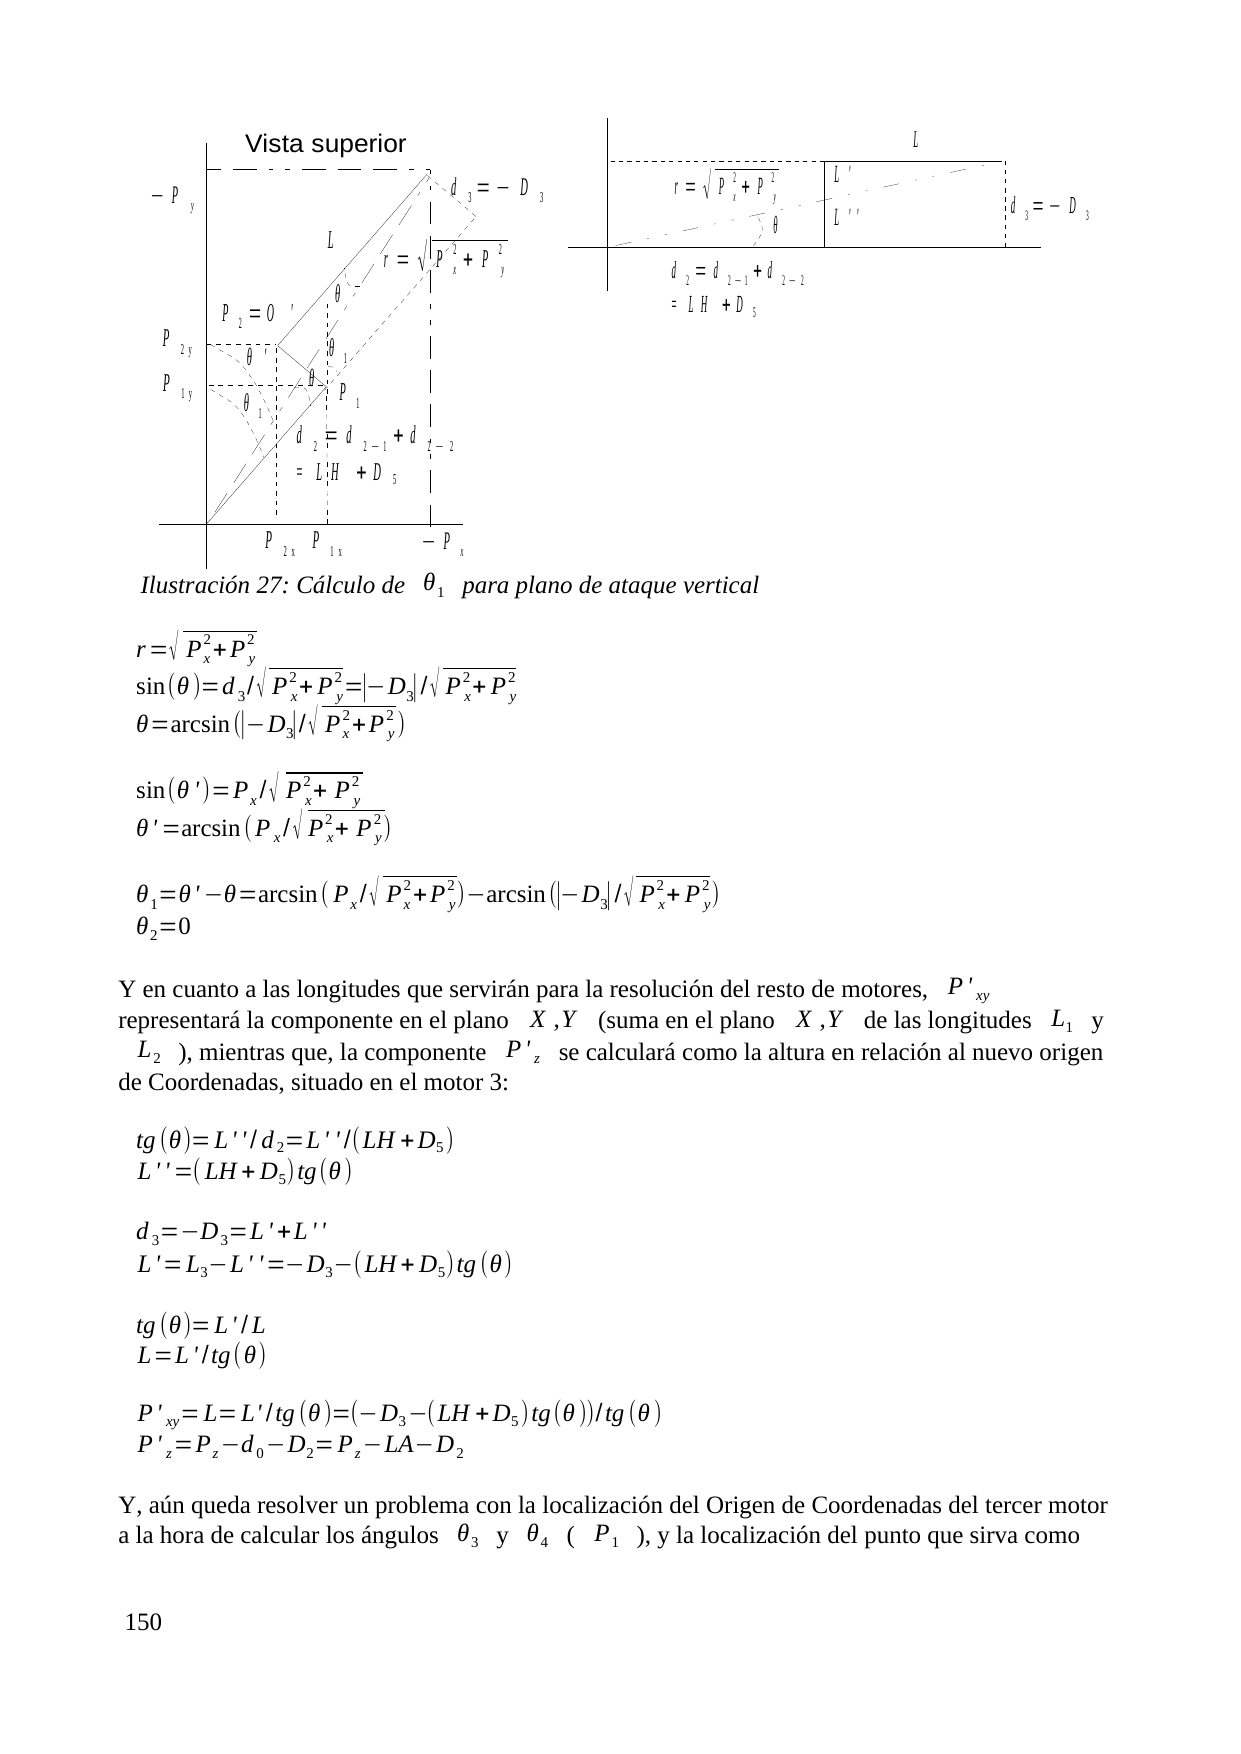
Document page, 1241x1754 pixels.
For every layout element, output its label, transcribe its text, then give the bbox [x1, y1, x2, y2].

text Ilustración 27: Cálculo depara plano de ataque vertical [140, 131, 1100, 600]
text Y, aún queda resolver un problema con la localización del Origen de Coordenadas del tercer motor a la hora de calcular los ángulosy(), y la localización del punto que sirva como [118, 1490, 1122, 1551]
text Y en cuanto a las longitudes que servirán para la resolución del resto de motores,representará la componente en el plano(suma en el planode las longitudesy), mientras que, la componentese calculará como la altura en relación al nuevo origen de Coordenadas, situado en el motor 3: [118, 973, 1122, 1096]
